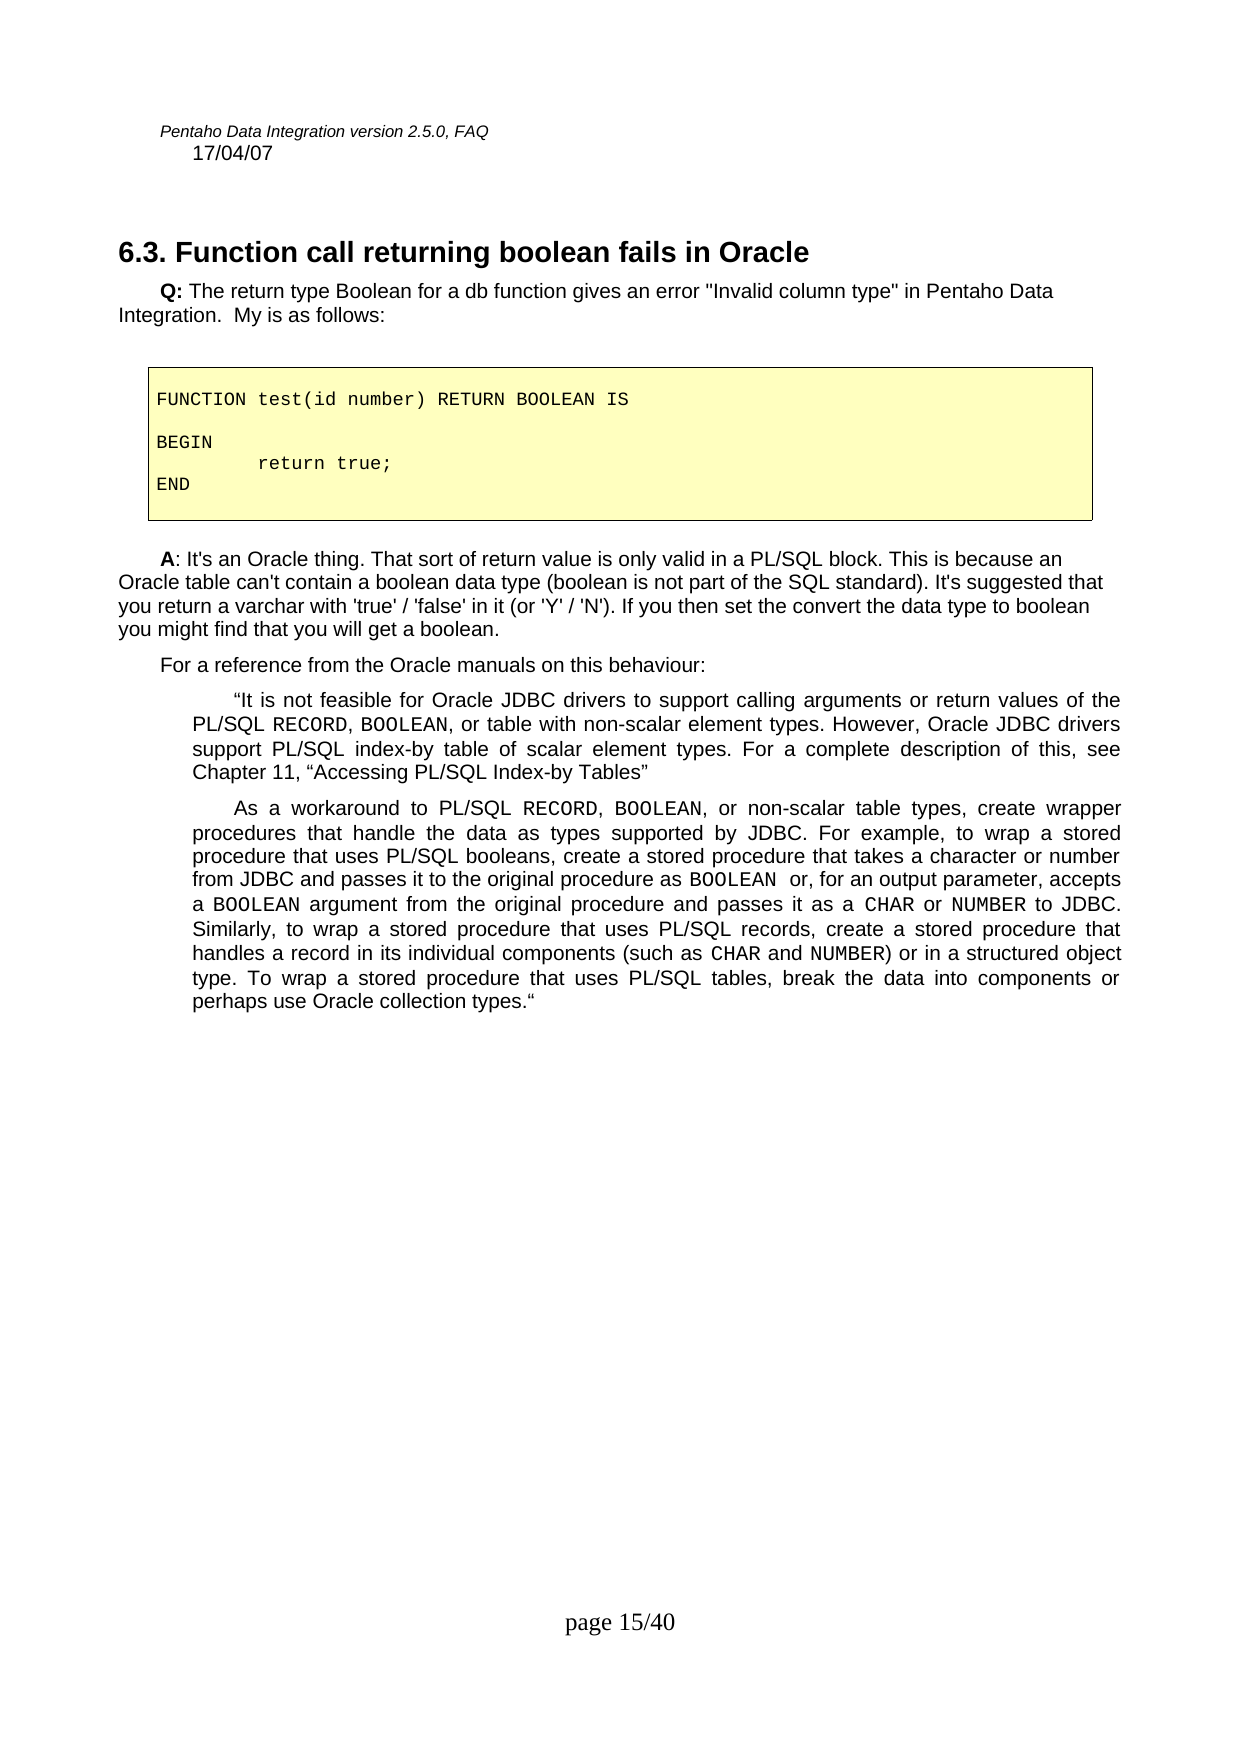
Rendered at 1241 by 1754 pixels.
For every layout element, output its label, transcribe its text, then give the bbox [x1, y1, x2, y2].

text For a reference from the Oracle manuals on this behaviour: [118, 653, 1122, 676]
text BEGIN [149, 431, 1092, 452]
text A: It's an Oracle thing. That sort of return value is only valid in a PL/SQL block. This is because an Oracle table can't contain a boolean data type (boolean is not part of the SQL standard). It's suggested that you return a varchar with 'true' / 'false' in it (or 'Y' / 'N'). If you then set the convert the data type to boolean you might find that you will get a boolean. [118, 548, 1122, 641]
text “It is not feasible for Oracle JDBC drivers to support calling arguments or return values of the PL/SQL RECORD, BOOLEAN, or table with non-scalar element types. However, Oracle JDBC drivers support PL/SQL index-by table of scalar element types. For a complete description of this, see Chapter 11, “Accessing PL/SQL Index-by Tables” [192, 689, 1122, 784]
text Q: The return type Boolean for a db function gives an error "Invalid column type" in Pentaho Data Integration. My is as follows: [118, 280, 1122, 327]
text END [149, 473, 1092, 494]
text return true; [149, 452, 1092, 473]
text As a workaround to PL/SQL RECORD, BOOLEAN, or non-scalar table types, create wrapper procedures that handle the data as types supported by JDBC. For example, to wrap a stored procedure that uses PL/SQL booleans, create a stored procedure that takes a character or number from JDBC and passes it to the original procedure as BOOLEAN or, for an output parameter, accepts a BOOLEAN argument from the original procedure and passes it as a CHAR or NUMBER to JDBC. Similarly, to wrap a stored procedure that uses PL/SQL records, create a stored procedure that handles a record in its individual components (such as CHAR and NUMBER) or in a structured object type. To wrap a stored procedure that uses PL/SQL tables, break the data into components or perhaps use Oracle collection types.“ [192, 796, 1122, 1013]
subtitle Function call returning boolean fails in Oracle [118, 236, 1122, 268]
text FUNCTION test(id number) RETURN BOOLEAN IS [149, 388, 1092, 409]
